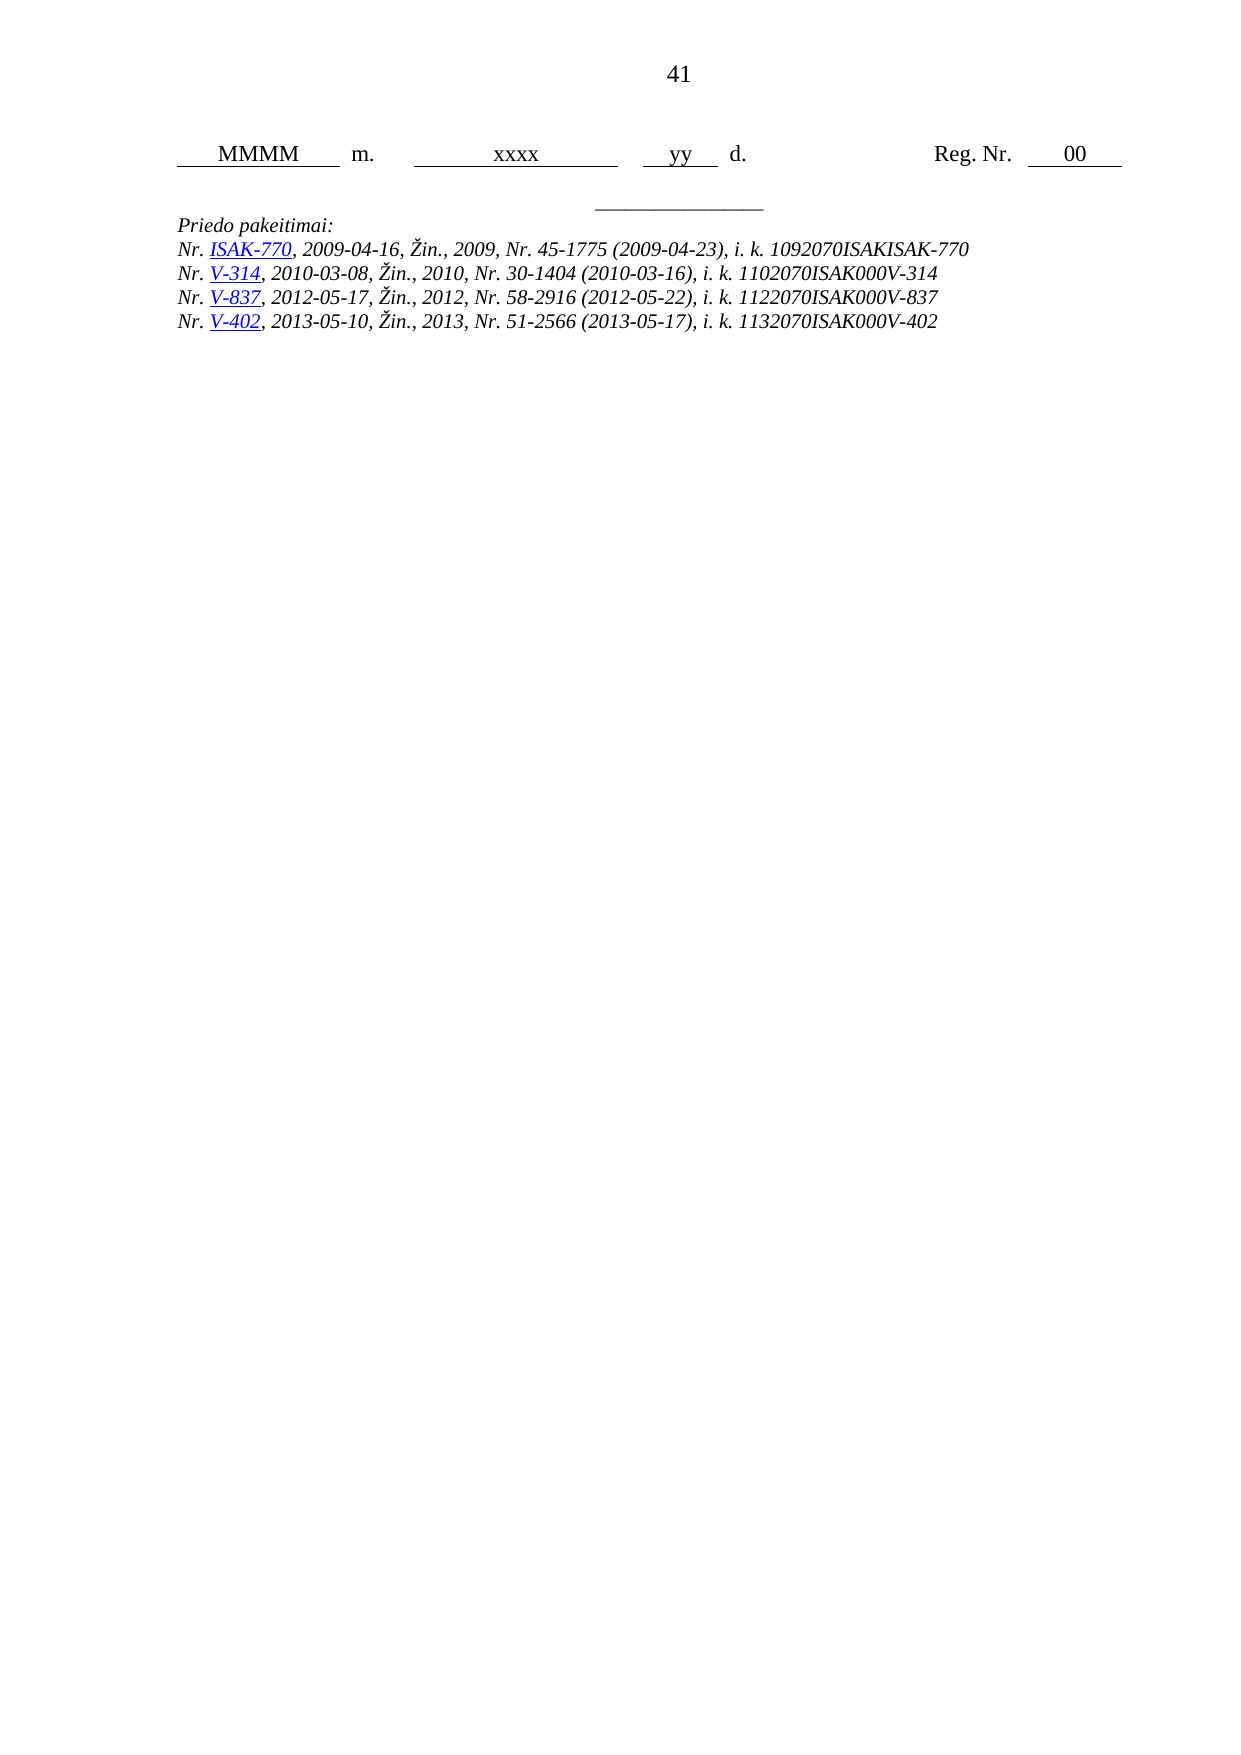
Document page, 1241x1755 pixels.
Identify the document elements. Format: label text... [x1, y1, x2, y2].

text Nr. V-402, 2013-05-10, Žin., 2013, Nr. 51-2566 (2013-05-17), i. k. 1132070ISAK000V-402 [177, 309, 1181, 333]
table_header MMMM [177, 140, 340, 166]
text _________________ [177, 190, 1181, 213]
table_header [800, 140, 923, 166]
table_header m. [340, 140, 414, 166]
text Nr. ISAK-770, 2009-04-16, Žin., 2009, Nr. 45-1775 (2009-04-23), i. k. 1092070ISAKISAK-770 [177, 237, 1181, 261]
table_header xxxx [414, 140, 618, 166]
text Nr. V-837, 2012-05-17, Žin., 2012, Nr. 58-2916 (2012-05-22), i. k. 1122070ISAK000V-837 [177, 285, 1181, 309]
table_header [618, 140, 643, 166]
text Priedo pakeitimai: [177, 213, 1181, 237]
table_header Reg. Nr. [923, 140, 1028, 166]
table_header yy [643, 140, 718, 166]
table_header d. [718, 140, 799, 166]
text Nr. V-314, 2010-03-08, Žin., 2010, Nr. 30-1404 (2010-03-16), i. k. 1102070ISAK000V-314 [177, 261, 1181, 285]
table_header 00 [1028, 140, 1122, 166]
